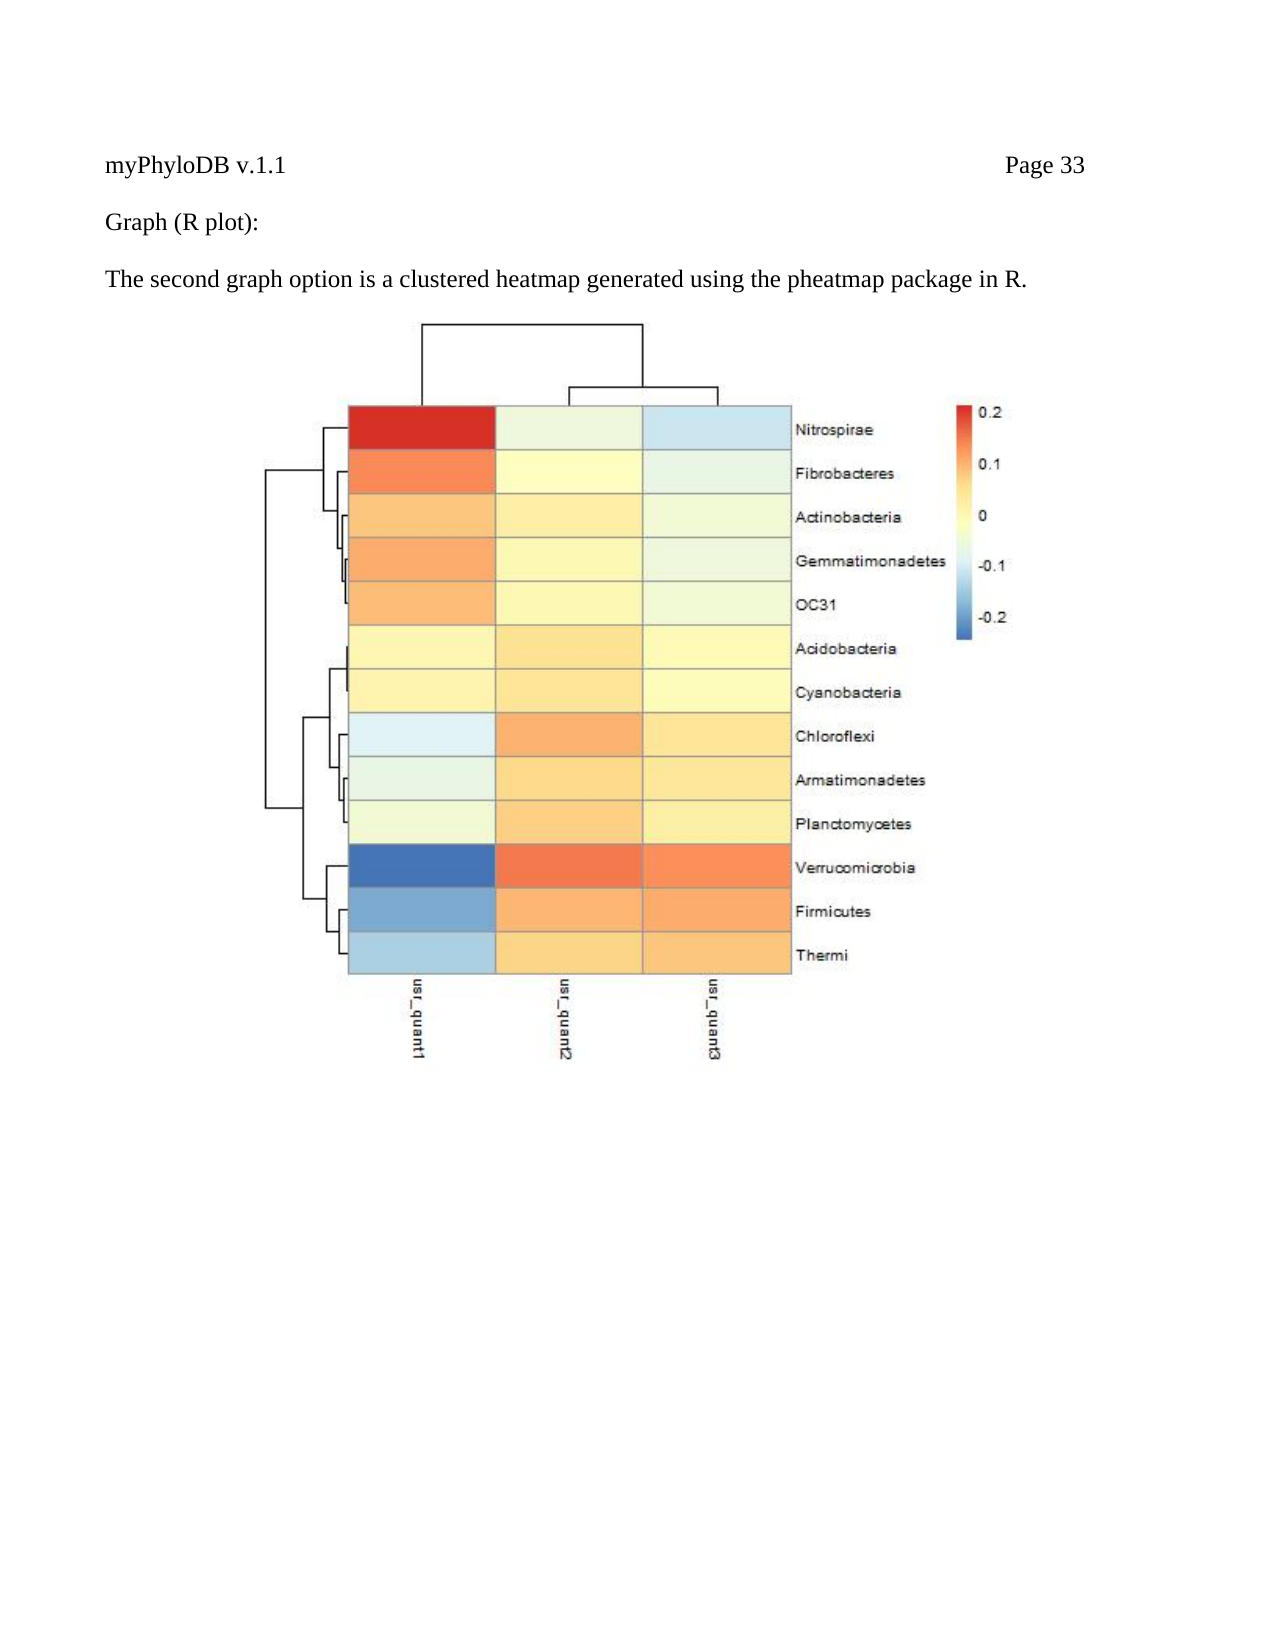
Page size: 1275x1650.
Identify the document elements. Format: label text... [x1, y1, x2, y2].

text The second graph option is a clustered heatmap generated using the pheatmap package in R. [105, 264, 1170, 293]
text Graph (R plot): [105, 207, 1170, 236]
picture [262, 322, 1013, 1072]
